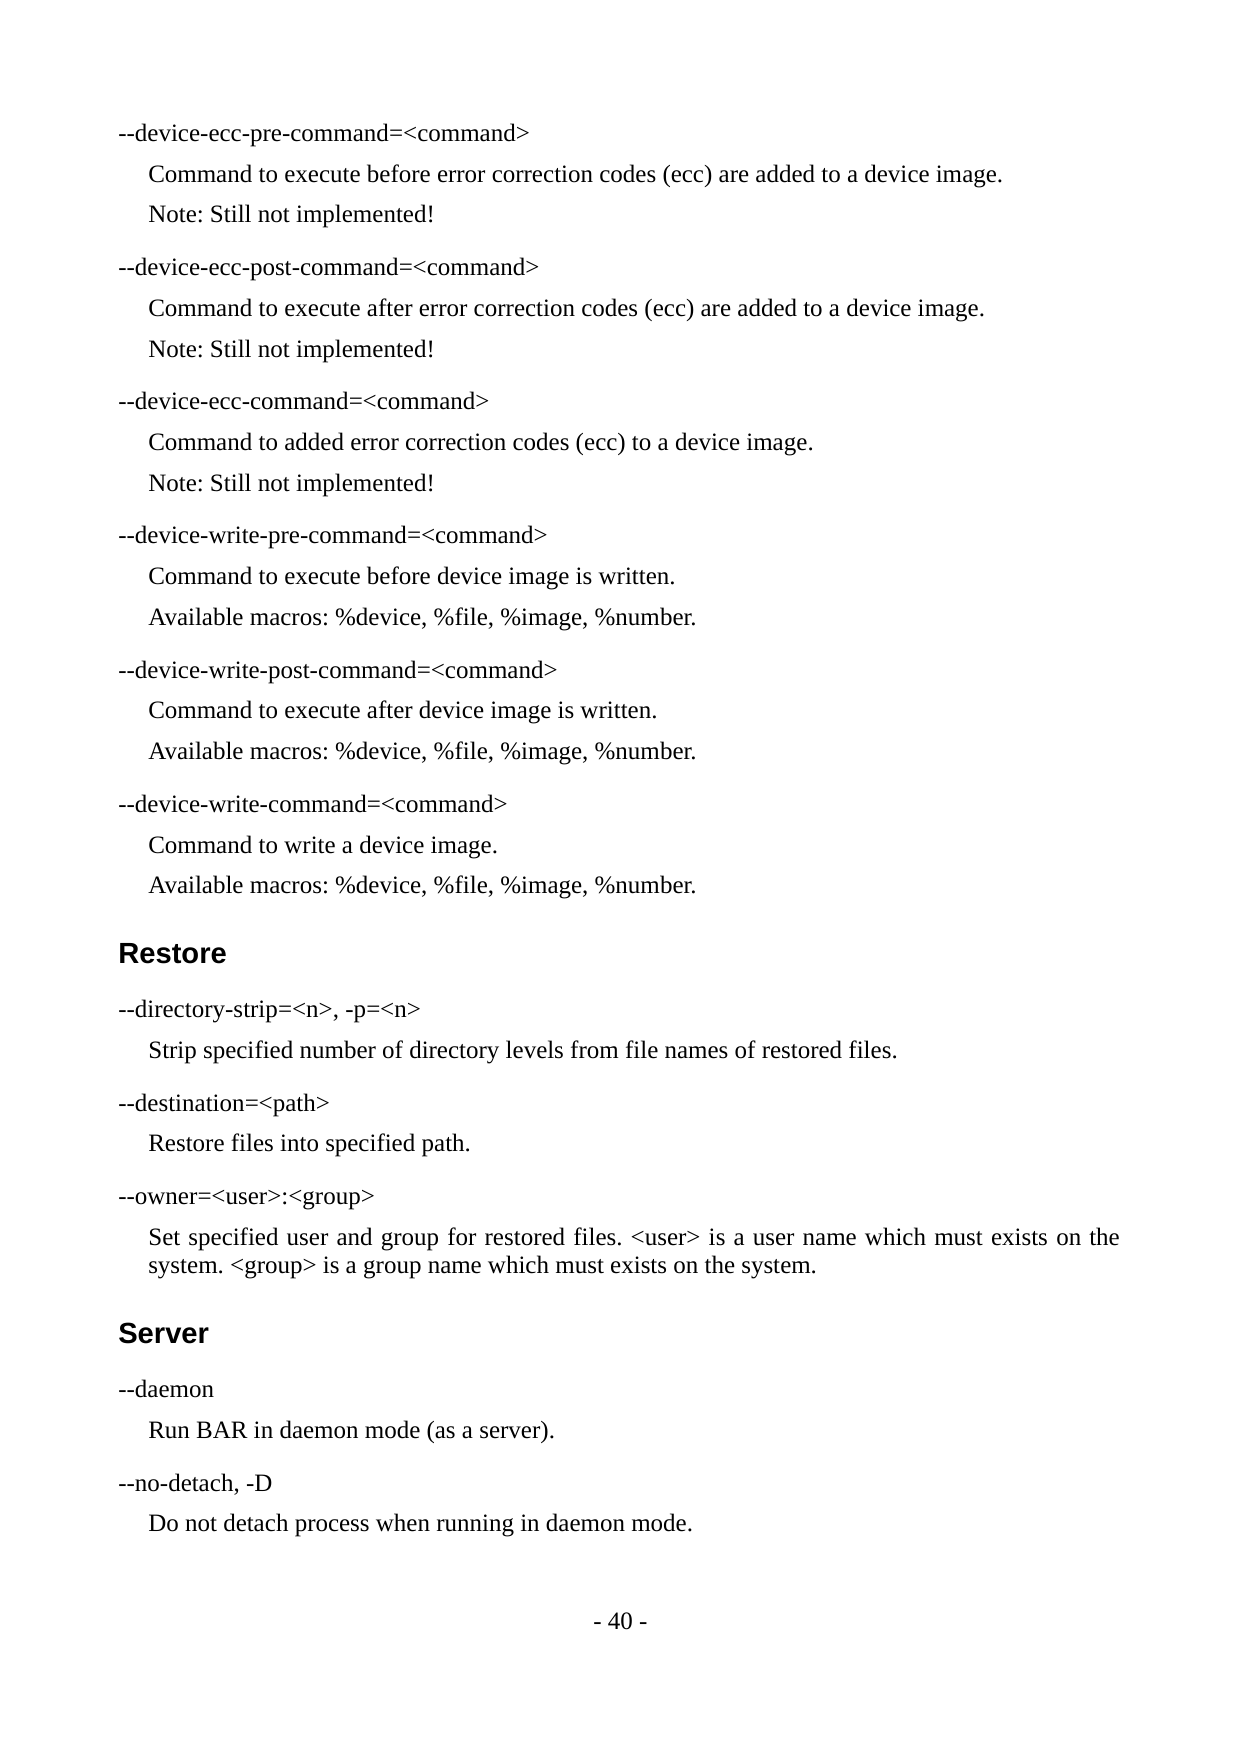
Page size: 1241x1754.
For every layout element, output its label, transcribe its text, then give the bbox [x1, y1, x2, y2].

text Available macros: %device, %file, %image, %number. [148, 870, 1122, 899]
text Command to added error correction codes (ecc) to a device image. [148, 427, 1122, 456]
text Note: Still not implemented! [148, 468, 1122, 497]
text Do not detach process when running in daemon mode. [148, 1508, 1122, 1537]
text Note: Still not implemented! [148, 334, 1122, 362]
title --no-detach, -D [118, 1468, 1122, 1496]
text Strip specified number of directory levels from file names of restored files. [148, 1035, 1122, 1064]
title --device-write-pre-command=<command> [118, 521, 1122, 549]
title --device-ecc-post-command=<command> [118, 252, 1122, 281]
subtitle Server [118, 1316, 1122, 1350]
subtitle Restore [118, 936, 1122, 970]
text Note: Still not implemented! [148, 199, 1122, 228]
text Available macros: %device, %file, %image, %number. [148, 602, 1122, 631]
title --daemon [118, 1374, 1122, 1403]
text Command to execute before error correction codes (ecc) are added to a device image. [148, 159, 1122, 188]
text Command to write a device image. [148, 830, 1122, 858]
text Command to execute after error correction codes (ecc) are added to a device image. [148, 293, 1122, 322]
text Available macros: %device, %file, %image, %number. [148, 736, 1122, 765]
text Set specified user and group for restored files. <user> is a user name which must exists on the system. <group> is a group name which must exists on the system. [148, 1222, 1122, 1279]
title --device-ecc-command=<command> [118, 386, 1122, 415]
text Command to execute before device image is written. [148, 561, 1122, 590]
title --device-write-command=<command> [118, 789, 1122, 818]
title --device-ecc-pre-command=<command> [118, 118, 1122, 147]
text Command to execute after device image is written. [148, 696, 1122, 724]
title --destination=<path> [118, 1088, 1122, 1116]
title --owner=<user>:<group> [118, 1181, 1122, 1210]
title --device-write-post-command=<command> [118, 655, 1122, 683]
text Restore files into specified path. [148, 1128, 1122, 1157]
text Run BAR in daemon mode (as a server). [148, 1415, 1122, 1444]
title --directory-strip=<n>, -p=<n> [118, 994, 1122, 1023]
